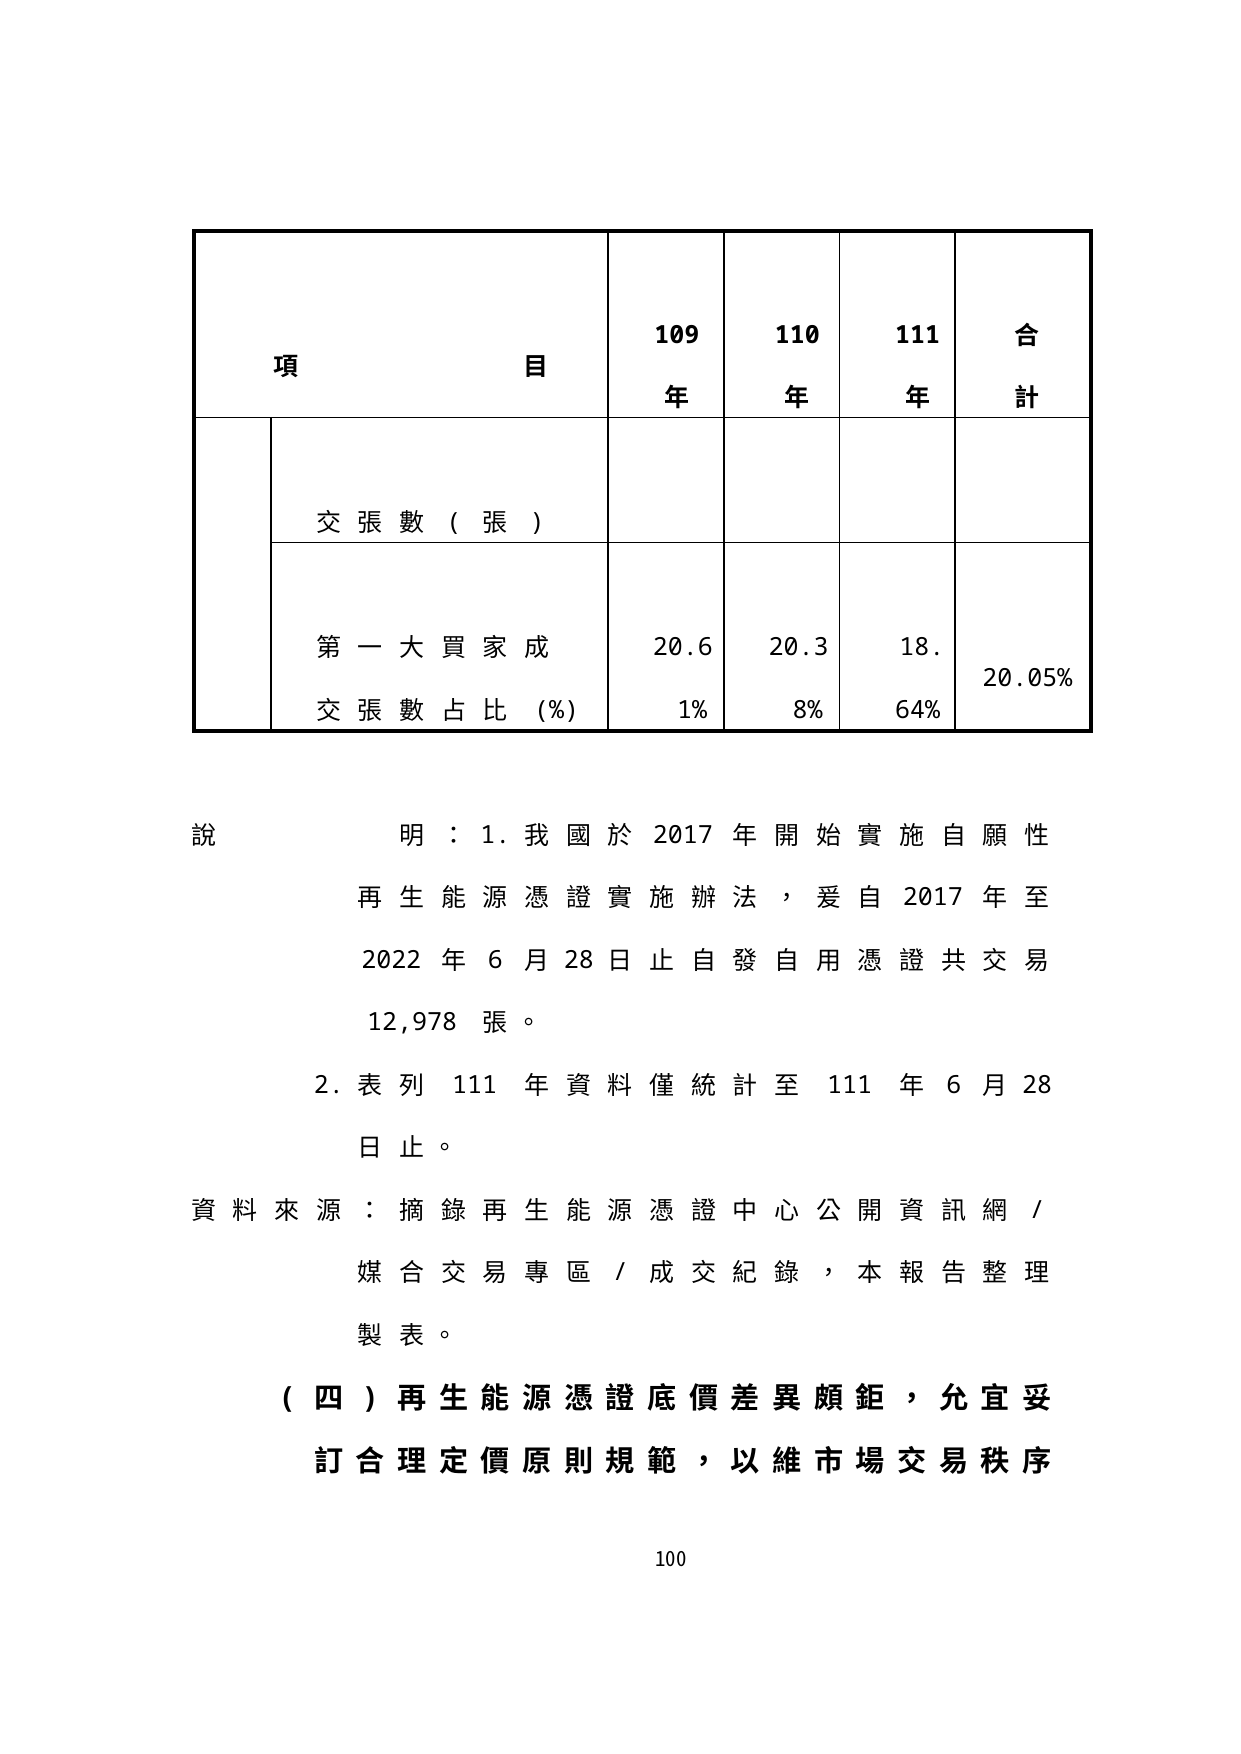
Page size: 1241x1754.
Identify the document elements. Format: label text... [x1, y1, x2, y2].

text (四)再生能源憑證底價差異頗鉅，允宜妥訂合理定價原則規範，以維市場交易秩序 [242, 1354, 1058, 1479]
table_cell [840, 418, 954, 542]
table_cell 交張數(張) [272, 418, 607, 542]
table_cell 18.64% [840, 543, 954, 729]
table_cell 第一大買家成交張數占比(%) [272, 543, 607, 729]
table_cell [956, 418, 1089, 542]
table_header 109年 [609, 233, 723, 417]
text 說 明：1.我國於2017年開始實施自願性再生能源憑證實施辦法，爰自2017年至2022年6月28日止自發自用憑證共交易12,978張。 [183, 792, 1058, 1042]
table_header 合 計 [956, 233, 1089, 417]
text 資料來源：摘錄再生能源憑證中心公開資訊網/媒合交易專區/成交紀錄，本報告整理製表。 [183, 1167, 1058, 1354]
table_cell 20.38% [725, 543, 839, 729]
table_header 110年 [725, 233, 839, 417]
table_header 111年 [840, 233, 954, 417]
table_cell [609, 418, 723, 542]
table_cell 20.61% [609, 543, 723, 729]
table_cell 20.05% [956, 543, 1089, 729]
table_cell [196, 418, 270, 729]
table_cell [725, 418, 839, 542]
table_header 項 目 [196, 233, 607, 417]
text 2.表列111年資料僅統計至111年6月28日止。 [305, 1042, 1058, 1167]
